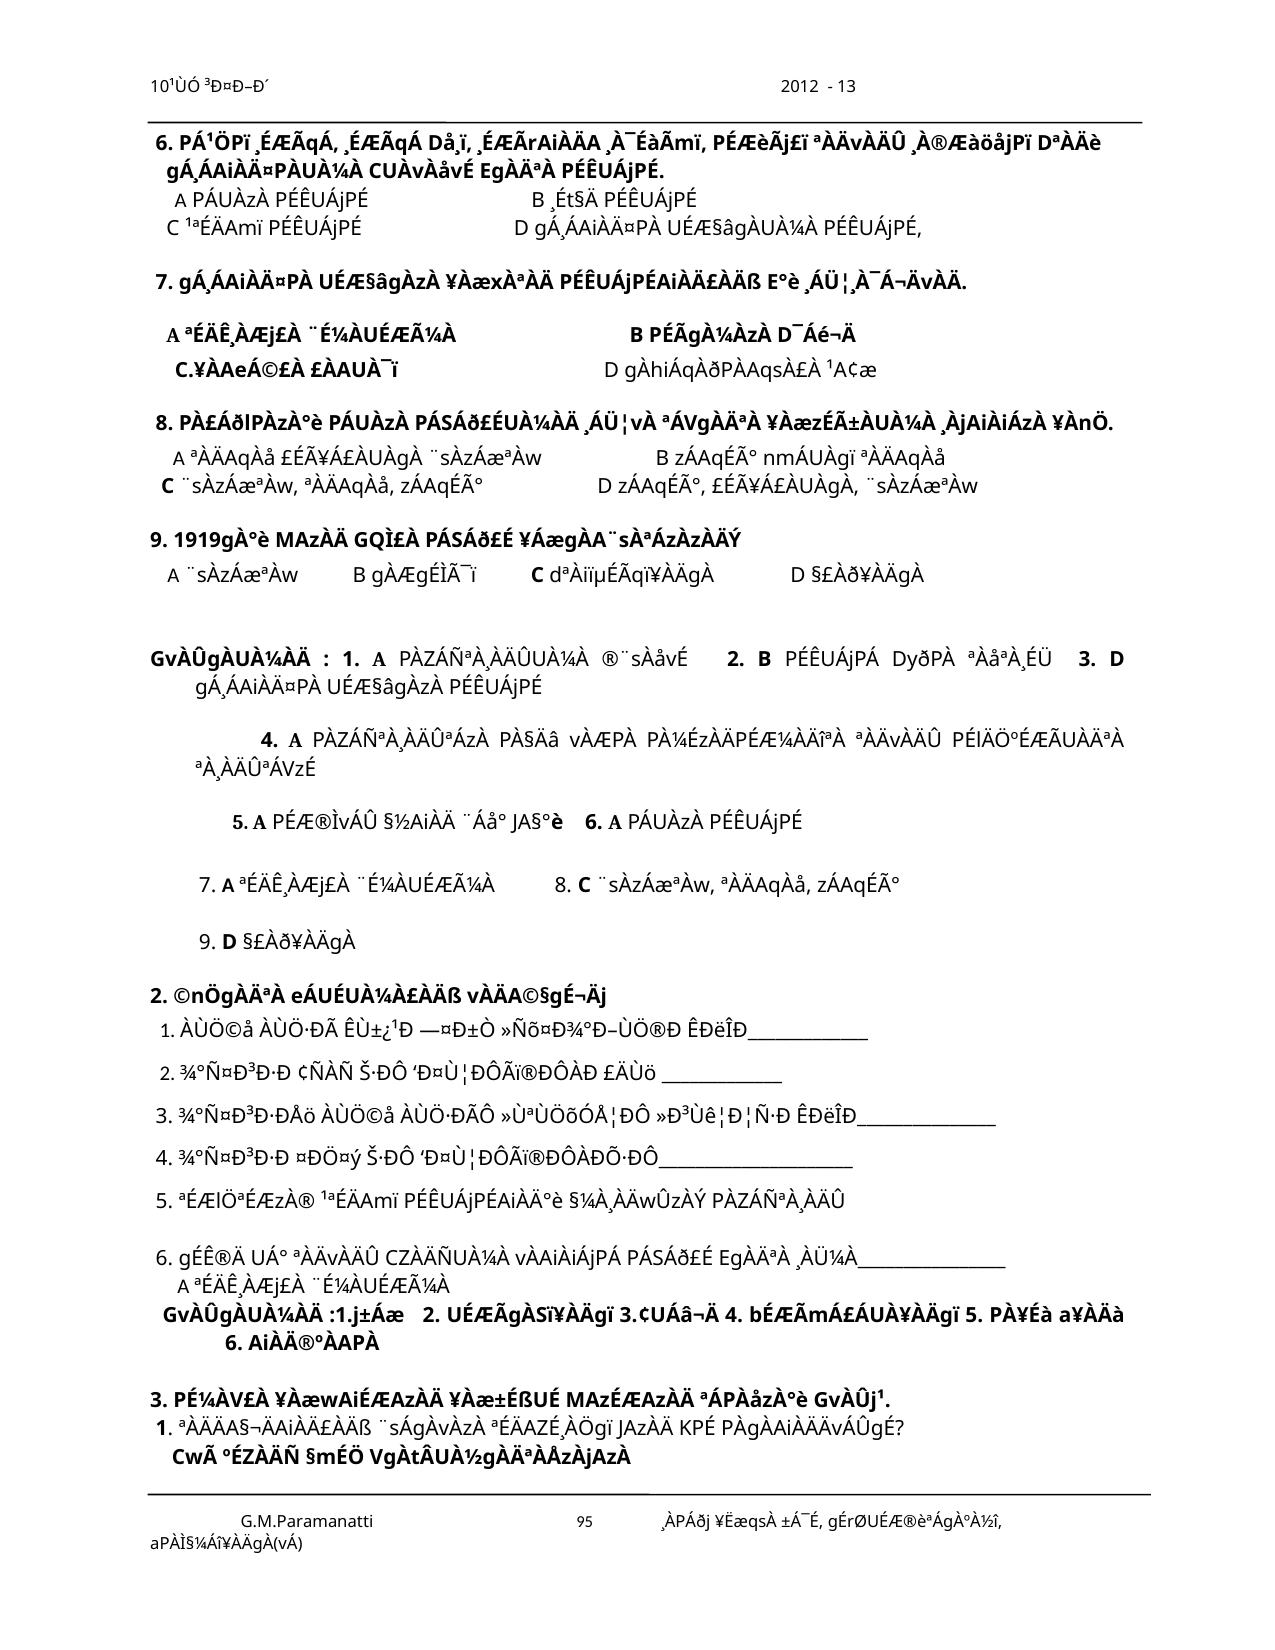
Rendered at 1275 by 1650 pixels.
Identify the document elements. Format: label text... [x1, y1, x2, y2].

text CwÃ ºÉZÀÄÑ §mÉÖ VgÀtÂUÀ½gÀÄªÀÅzÀjAzÀ [150, 1442, 1125, 1470]
text C ¹ªÉÄAmï PÉÊUÁjPÉ D gÁ¸ÁAiÀÄ¤PÀ UÉÆ§âgÀUÀ¼À PÉÊUÁjPÉ, [150, 213, 1125, 242]
text 2. ¾°Ñ¤Ð³Ð·Ð ¢ÑÀÑ Š·ÐÔ ‘Ð¤Ù¦ÐÔÃï®ÐÔÀÐ £ÄÙö _____________ [150, 1058, 1125, 1087]
text C ¨sÀzÁæªÀw, ªÀÄAqÀå, zÁAqÉÃ° D zÁAqÉÃ°, £ÉÃ¥Á£ÀUÀgÀ, ¨sÀzÁæªÀw [150, 472, 1125, 500]
text A PÁUÀzÀ PÉÊUÁjPÉ B ¸Ét§Ä PÉÊUÁjPÉ [150, 185, 1125, 213]
subtitle 8. PÀ£ÁðlPÀzÀ°è PÁUÀzÀ PÁSÁð£ÉUÀ¼ÀÄ ¸ÁÜ¦vÀ ªÁVgÀÄªÀ ¥ÀæzÉÃ±ÀUÀ¼À ¸ÀjAiÀiÁzÀ ¥ÀnÖ. [150, 408, 1125, 437]
text A ¨sÀzÁæªÀw B gÀÆgÉÌÃ¯ï C dªÀiïµÉÃqï¥ÀÄgÀ D §£Àð¥ÀÄgÀ [150, 560, 1125, 588]
subtitle 5. A PÉÆ®ÌvÁÛ §½AiÀÄ ¨Áå° JA§°è 6. A PÁUÀzÀ PÉÊUÁjPÉ [150, 807, 1125, 836]
text 9. D §£Àð¥ÀÄgÀ [150, 927, 1125, 956]
text 1. ÀÙÖ©å ÀÙÖ·ÐÃ ÊÙ±¿¹Ð —¤Ð±Ò »Ñõ¤Ð¾°Ð–ÙÖ®Ð ÊÐëÎÐ_____________ [150, 1016, 1125, 1044]
subtitle A ªÉÄÊ¸ÀÆj£À ¨É¼ÀUÉÆÃ¼À B PÉÃgÀ¼ÀzÀ D¯Áé¬Ä [150, 320, 1125, 349]
text 4. ¾°Ñ¤Ð³Ð·Ð ¤ÐÖ¤ý Š·ÐÔ ‘Ð¤Ù¦ÐÔÃï®ÐÔÀÐÕ·ÐÔ_____________________ [150, 1143, 1125, 1172]
text 6. PÁ¹ÖPï ¸ÉÆÃqÁ, ¸ÉÆÃqÁ Då¸ï, ¸ÉÆÃrAiÀÄA ¸À¯ÉàÃmï, PÉÆèÃj£ï ªÀÄvÀÄÛ ¸À®ÆàöåjPï DªÀÄè [150, 128, 1125, 157]
text 5. ªÉÆlÖªÉÆzÀ® ¹ªÉÄAmï PÉÊUÁjPÉAiÀÄ°è §¼À¸ÀÄwÛzÀÝ PÀZÁÑªÀ¸ÀÄÛ [150, 1186, 1125, 1214]
text A ªÉÄÊ¸ÀÆj£À ¨É¼ÀUÉÆÃ¼À [150, 1271, 1125, 1300]
text 3. PÉ¼ÀV£À ¥ÀæwAiÉÆAzÀÄ ¥Àæ±ÉßUÉ MAzÉÆAzÀÄ ªÁPÀåzÀ°è GvÀÛj¹. [150, 1385, 1125, 1413]
text 3. ¾°Ñ¤Ð³Ð·ÐÅö ÀÙÖ©å ÀÙÖ·ÐÃÔ »ÙªÙÖõÓÅ¦ÐÔ »Ð³Ùê¦Ð¦Ñ·Ð ÊÐëÎÐ_______________ [150, 1101, 1125, 1129]
subtitle GvÀÛgÀUÀ¼ÀÄ : 1. A PÀZÁÑªÀ¸ÀÄÛUÀ¼À ®¨sÀåvÉ 2. B PÉÊUÁjPÁ DyðPÀ ªÀåªÀ¸ÉÜ 3. D gÁ¸ÁAiÀÄ¤PÀ UÉÆ§âgÀzÀ PÉÊUÁjPÉ [150, 644, 1125, 701]
text C.¥ÀAeÁ©£À £ÀAUÀ¯ï D gÀhiÁqÀðPÀAqsÀ£À ¹A¢æ [150, 355, 1125, 383]
subtitle 2. ©nÖgÀÄªÀ eÁUÉUÀ¼À£ÀÄß vÀÄA©§gÉ¬Äj [150, 981, 1125, 1009]
subtitle 7. gÁ¸ÁAiÀÄ¤PÀ UÉÆ§âgÀzÀ ¥ÀæxÀªÀÄ PÉÊUÁjPÉAiÀÄ£ÀÄß E°è ¸ÁÜ¦¸À¯Á¬ÄvÀÄ. [150, 267, 1125, 295]
subtitle 4. A PÀZÁÑªÀ¸ÀÄÛªÁzÀ PÀ§Äâ vÀÆPÀ PÀ¼ÉzÀÄPÉÆ¼ÀÄîªÀ ªÀÄvÀÄÛ PÉlÄÖºÉÆÃUÀÄªÀ ªÀ¸ÀÄÛªÁVzÉ [150, 726, 1125, 782]
text 1. ªÀÄÄA§¬ÄAiÀÄ£ÀÄß ¨sÁgÀvÀzÀ ªÉÄAZÉ¸ÀÖgï JAzÀÄ KPÉ PÀgÀAiÀÄÄvÁÛgÉ? [150, 1413, 1125, 1442]
text 7. A ªÉÄÊ¸ÀÆj£À ¨É¼ÀUÉÆÃ¼À 8. C ¨sÀzÁæªÀw, ªÀÄAqÀå, zÁAqÉÃ° [150, 871, 1125, 899]
text A ªÀÄAqÀå £ÉÃ¥Á£ÀUÀgÀ ¨sÀzÁæªÀw B zÁAqÉÃ° nmÁUÀgï ªÀÄAqÀå [150, 443, 1125, 472]
text GvÀÛgÀUÀ¼ÀÄ :1.j±Áæ 2. UÉÆÃgÀSï¥ÀÄgï 3.¢UÁâ¬Ä 4. bÉÆÃmÁ£ÁUÀ¥ÀÄgï 5. PÀ¥Éà a¥ÀÄà 6. AiÀÄ®ºÀAPÀ [150, 1300, 1125, 1357]
text 6. gÉÊ®Ä UÁ° ªÀÄvÀÄÛ CZÀÄÑUÀ¼À vÀAiÀiÁjPÁ PÁSÁð£É EgÀÄªÀ ¸ÀÜ¼À________________ [150, 1243, 1125, 1271]
subtitle 9. 1919gÀ°è MAzÀÄ GQÌ£À PÁSÁð£É ¥ÁægÀA¨sÀªÁzÀzÀÄÝ [150, 525, 1125, 553]
text gÁ¸ÁAiÀÄ¤PÀUÀ¼À CUÀvÀåvÉ EgÀÄªÀ PÉÊUÁjPÉ. [150, 157, 1125, 185]
